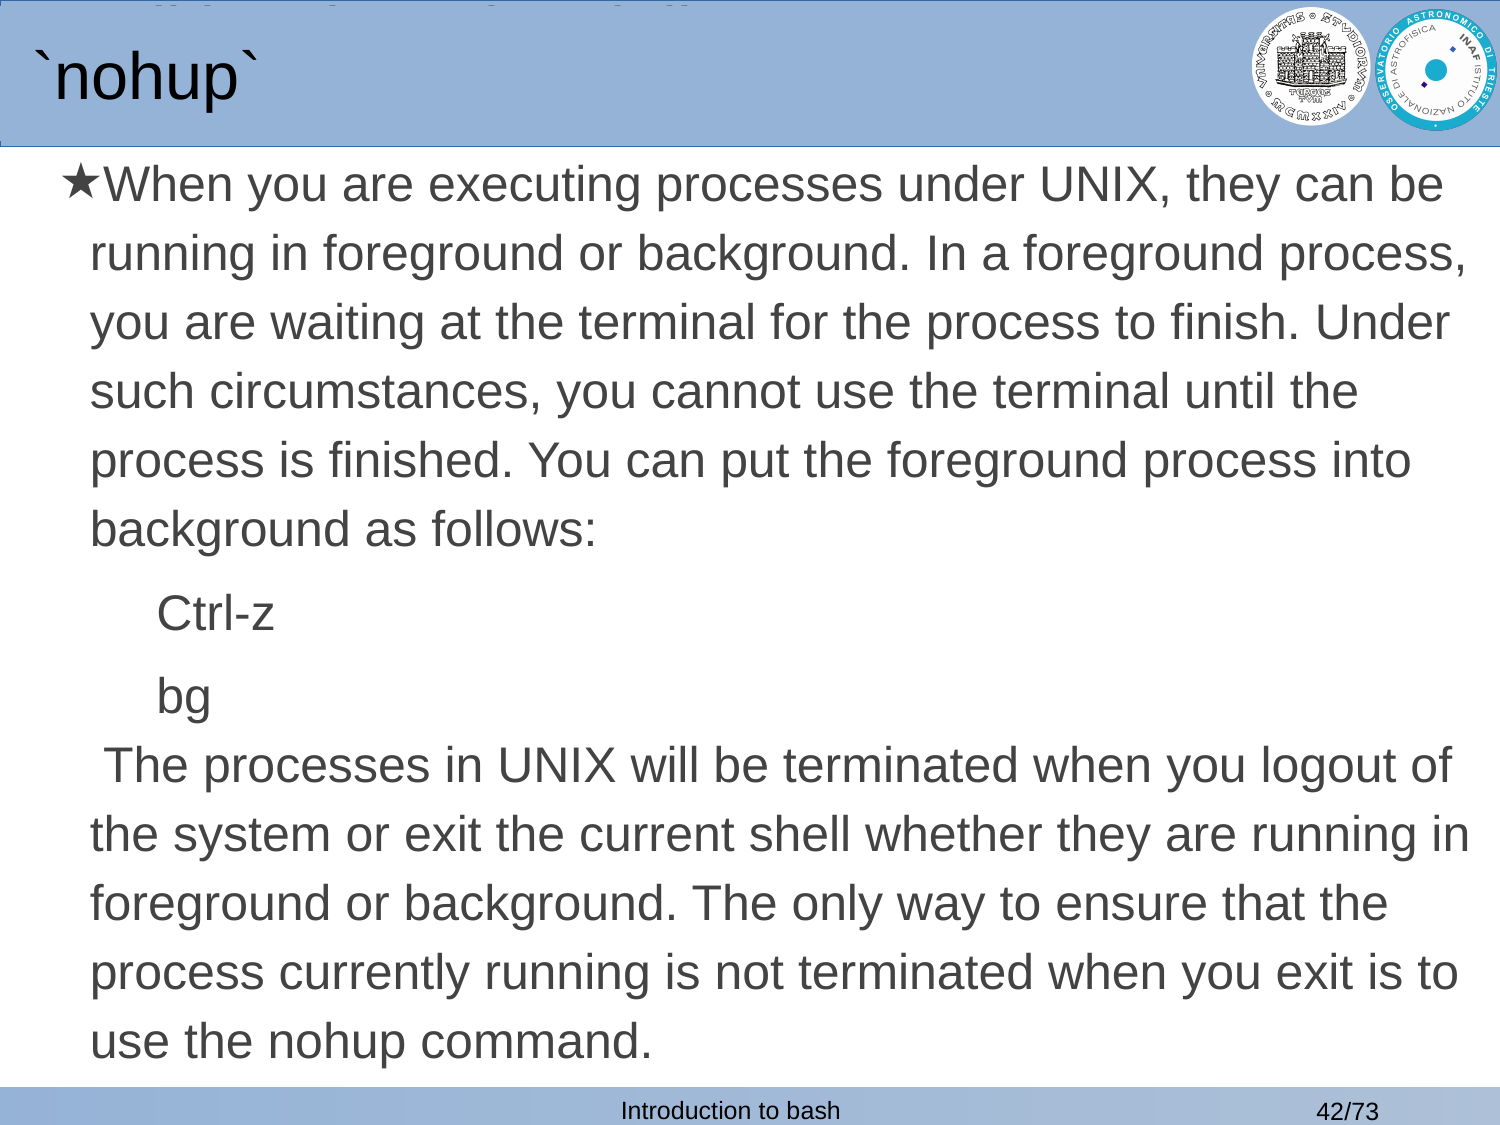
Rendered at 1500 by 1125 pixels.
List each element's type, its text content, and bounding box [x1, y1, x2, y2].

title Traditional service delivery [0, 0, 1500, 134]
text_box `nohup` [0, 5, 1232, 134]
list When you are executing processes under UNIX, they can be running in foreground or background. In a foreground process, you are waiting at the terminal for the process to finish. Under such circumstances, you cannot use the terminal until the process is finished. You can put the foreground process into background as follows: Ctrl-z bg The processes in UNIX will be terminated when you logout of the system or exit the current shell whether they are running in foreground or background. The only way to ensure that the process currently running is not terminated when you exit is to use the nohup command. [0, 134, 1500, 1012]
